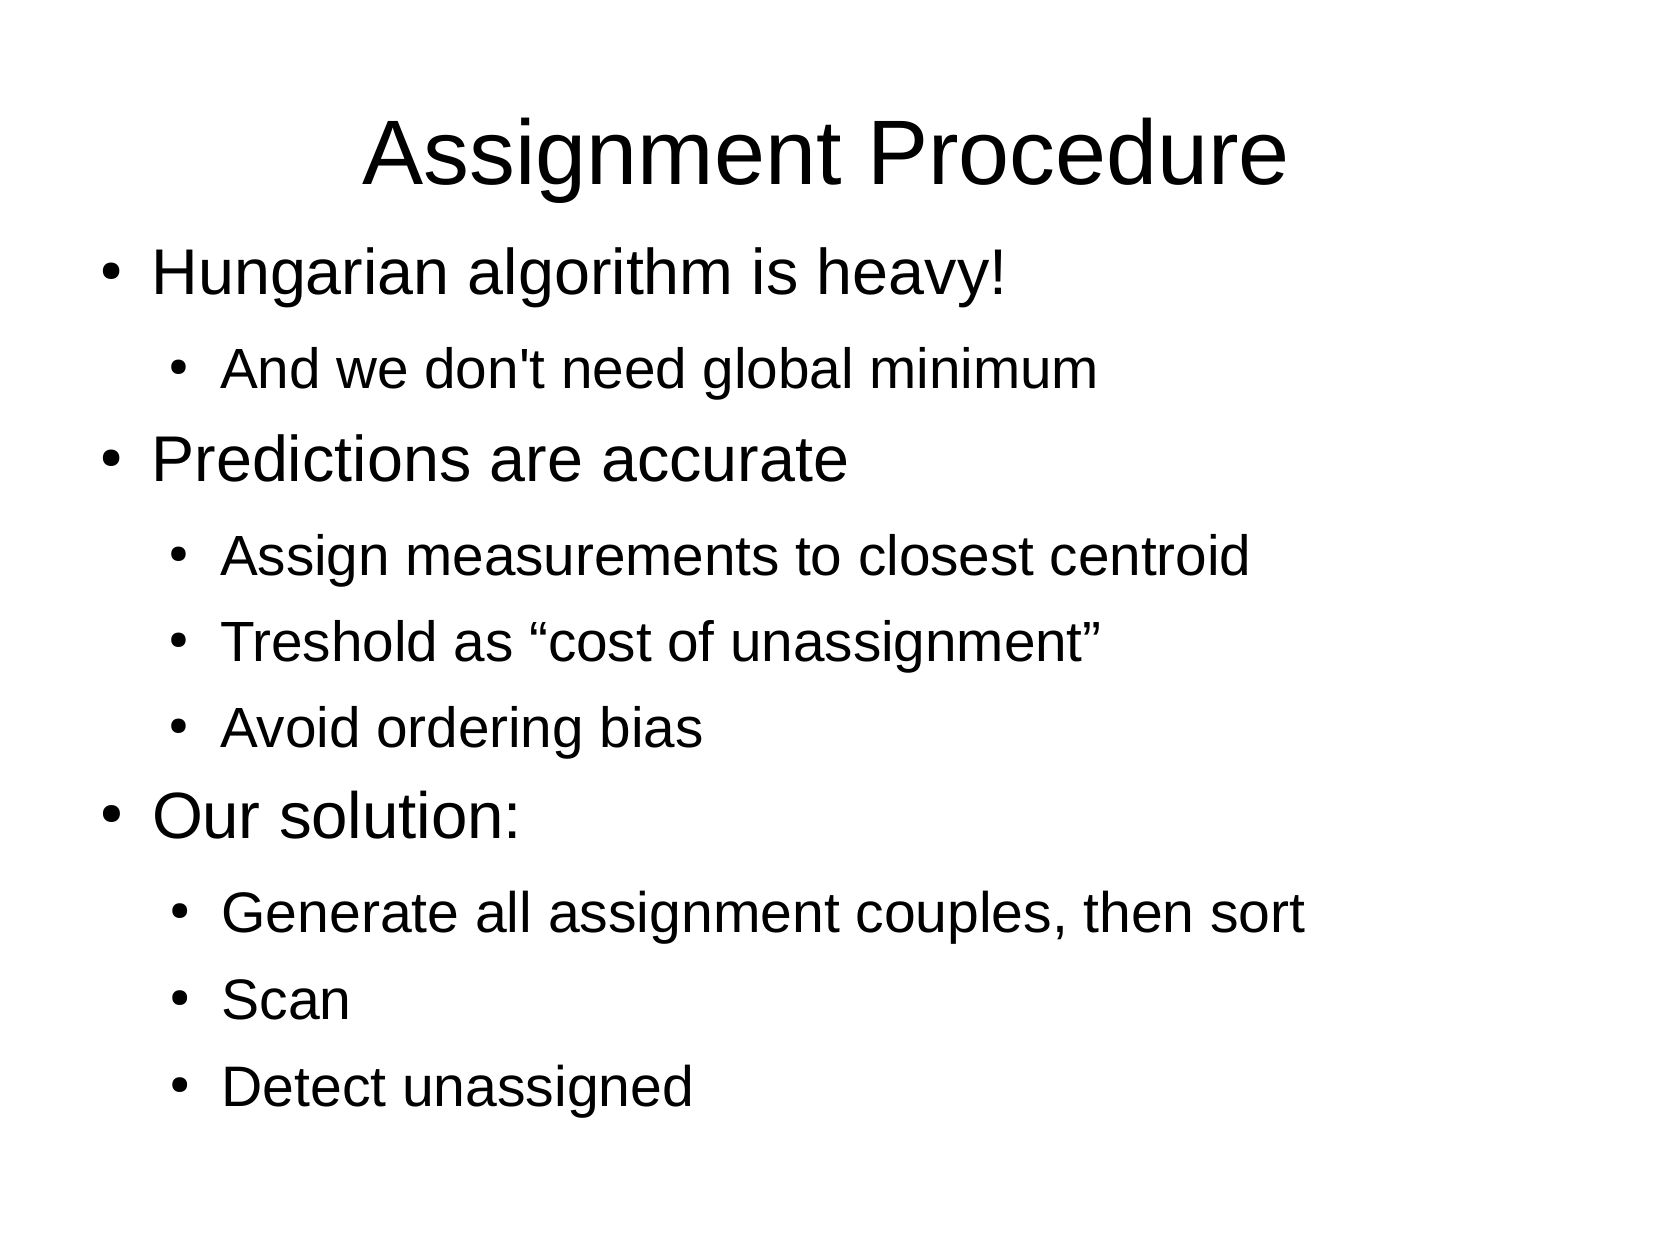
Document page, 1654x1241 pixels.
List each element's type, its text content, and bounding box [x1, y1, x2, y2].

list Our solution: Generate all assignment couples, then sort Scan Detect unassigned [82, 779, 1571, 1123]
list Hungarian algorithm is heavy! And we don't need global minimum Predictions are accurate Assign measurements to closest centroid Treshold as “cost of unassignment” Avoid ordering bias [82, 236, 1654, 761]
title Assignment Procedure [82, 49, 1571, 236]
